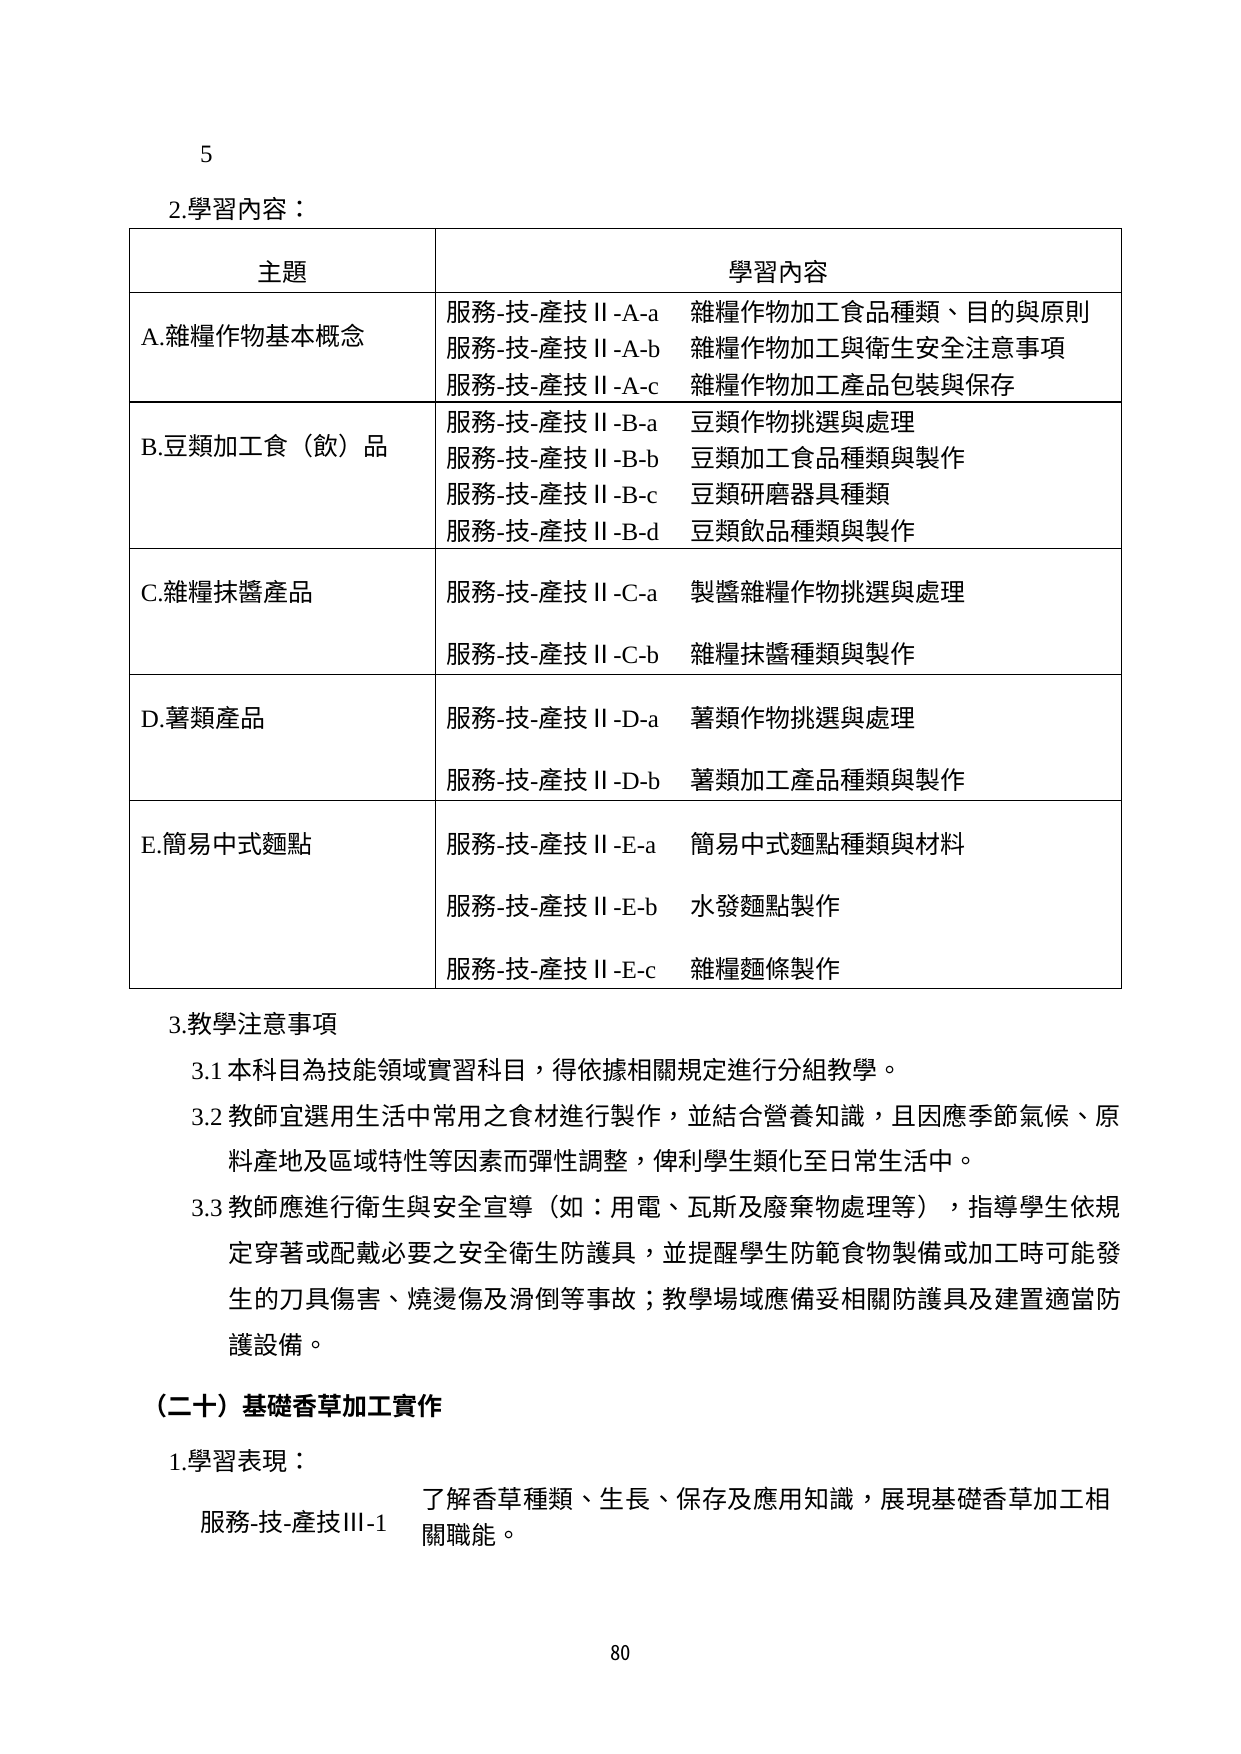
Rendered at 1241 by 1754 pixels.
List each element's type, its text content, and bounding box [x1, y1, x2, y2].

table_cell 製醬雜糧作物挑選與處理 雜糧抹醬種類與製作 [679, 549, 1121, 673]
table_cell [395, 112, 1122, 175]
text 3.2教師宜選用生活中常用之食材進行製作，並結合營養知識，且因應季節氣候、原料產地及區域特性等因素而彈性調整，俾利學生類化至日常生活中。 [191, 1088, 1122, 1180]
text 1.學習表現： [118, 1433, 1122, 1479]
table_header 學習內容 [436, 229, 1121, 292]
table_header 了解香草種類、生長、保存及應用知識，展現基礎香草加工相關職能。 [410, 1479, 1122, 1552]
table_cell 5 [189, 112, 395, 175]
table_cell B.豆類加工食（飲）品 [130, 403, 435, 547]
table_cell C.雜糧抹醬產品 [130, 549, 435, 673]
table_cell 薯類作物挑選與處理 薯類加工產品種類與製作 [679, 675, 1121, 799]
text 3.1本科目為技能領域實習科目，得依據相關規定進行分組教學。 [191, 1042, 1122, 1088]
table_cell 雜糧作物加工食品種類、目的與原則 雜糧作物加工與衛生安全注意事項 雜糧作物加工產品包裝與保存 [679, 293, 1121, 401]
table_cell E.簡易中式麵點 [130, 801, 435, 988]
table_cell A.雜糧作物基本概念 [130, 293, 435, 401]
table_cell 服務-技-產技Ⅱ-E-a 服務-技-產技Ⅱ-E-b 服務-技-產技Ⅱ-E-c [436, 801, 679, 988]
table_header 主題 [130, 229, 435, 292]
table_cell 服務-技-產技Ⅱ-C-a 服務-技-產技Ⅱ-C-b [436, 549, 679, 673]
subtitle （二十）基礎香草加工實作 [143, 1363, 1122, 1426]
table_cell 豆類作物挑選與處理 豆類加工食品種類與製作 豆類研磨器具種類 豆類飲品種類與製作 [679, 403, 1121, 547]
table_cell 服務-技-產技Ⅱ-B-a 服務-技-產技Ⅱ-B-b 服務-技-產技Ⅱ-B-c 服務-技-產技Ⅱ-B-d [436, 403, 679, 547]
text 3.3教師應進行衛生與安全宣導（如：用電、瓦斯及廢棄物處理等），指導學生依規定穿著或配戴必要之安全衛生防護具，並提醒學生防範食物製備或加工時可能發生的刀具傷害、燒燙傷及滑倒等事故；教學場域應備妥相關防護具及建置適當防護設備。 [191, 1180, 1122, 1363]
table_cell 服務-技-產技Ⅱ-D-a 服務-技-產技Ⅱ-D-b [436, 675, 679, 799]
table_cell 服務-技-產技Ⅱ-A-a 服務-技-產技Ⅱ-A-b 服務-技-產技Ⅱ-A-c [436, 293, 679, 401]
table_cell D.薯類產品 [130, 675, 435, 799]
table_header 服務-技-產技Ⅲ-1 [189, 1479, 410, 1552]
text 2.學習內容： [118, 182, 1122, 228]
text 3.教學注意事項 [118, 997, 1122, 1042]
table_cell 簡易中式麵點種類與材料 水發麵點製作 雜糧麵條製作 [679, 801, 1121, 988]
